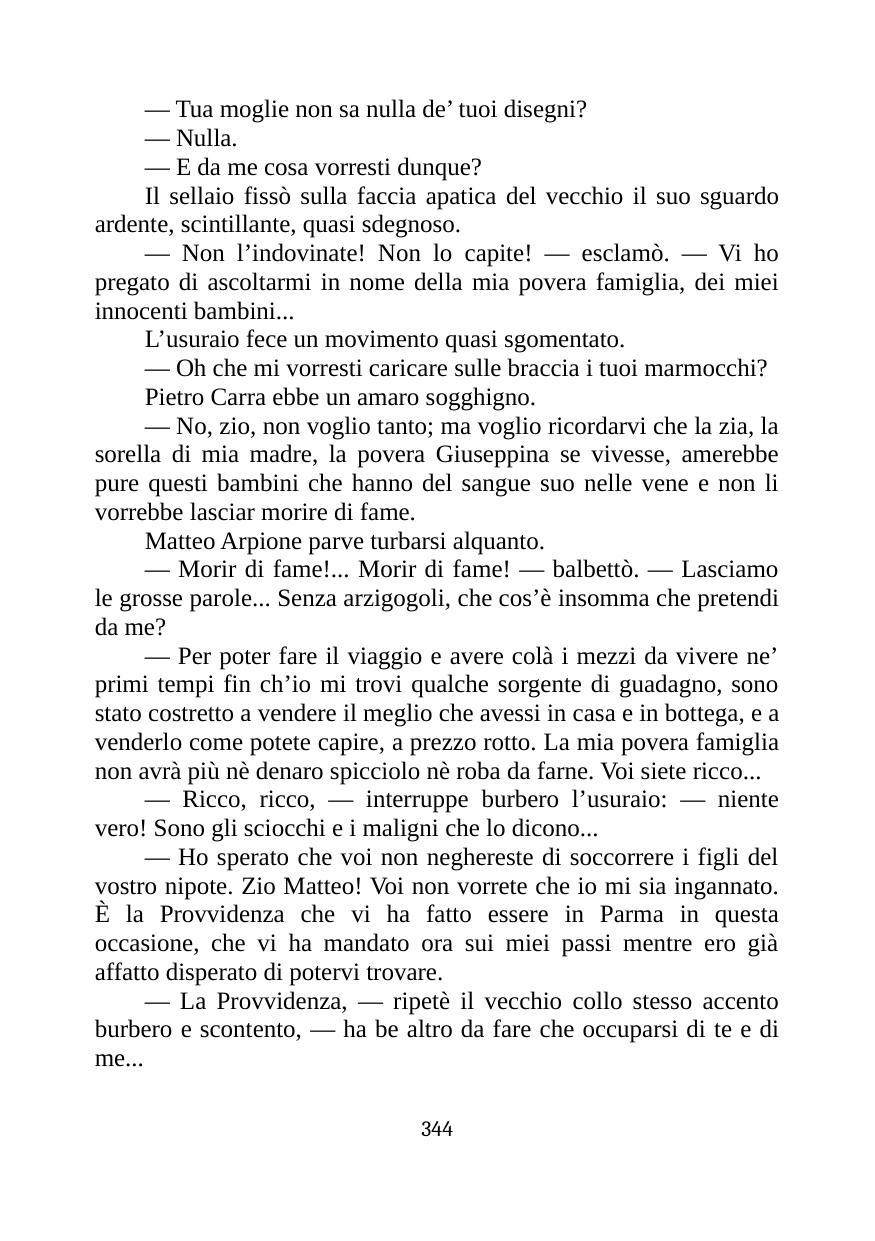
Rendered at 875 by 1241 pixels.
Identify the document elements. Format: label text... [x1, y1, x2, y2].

text Il sellaio fissò sulla faccia apatica del vecchio il suo sguardo ardente, scintillante, quasi sdegnoso. [94, 181, 779, 238]
text — Per poter fare il viaggio e avere colà i mezzi da vivere ne’ primi tempi fin ch’io mi trovi qualche sorgente di guadagno, sono stato costretto a vendere il meglio che avessi in casa e in bottega, e a venderlo come potete capire, a prezzo rotto. La mia povera famiglia non avrà più nè denaro spicciolo nè roba da farne. Voi siete ricco... [94, 641, 779, 784]
text — Oh che mi vorresti caricare sulle braccia i tuoi marmocchi? [94, 353, 779, 382]
text — Nulla. [94, 123, 779, 152]
text — Morir di fame!... Morir di fame! — balbettò. — Lasciamo le grosse parole... Senza arzigogoli, che cos’è insomma che pretendi da me? [94, 554, 779, 641]
text L’usuraio fece un movimento quasi sgomentato. [94, 324, 779, 353]
text — E da me cosa vorresti dunque? [94, 152, 779, 181]
text Pietro Carra ebbe un amaro sogghigno. [94, 382, 779, 411]
text Matteo Arpione parve turbarsi alquanto. [94, 526, 779, 554]
text — No, zio, non voglio tanto; ma voglio ricordarvi che la zia, la sorella di mia madre, la povera Giuseppina se vivesse, amerebbe pure questi bambini che hanno del sangue suo nelle vene e non li vorrebbe lasciar morire di fame. [94, 411, 779, 526]
text — Non l’indovinate! Non lo capite! — esclamò. — Vi ho pregato di ascoltarmi in nome della mia povera famiglia, dei miei innocenti bambini... [94, 238, 779, 324]
text — La Provvidenza, — ripetè il vecchio collo stesso accento burbero e scontento, — ha be altro da fare che occuparsi di te e di me... [94, 986, 779, 1072]
text — Tua moglie non sa nulla de’ tuoi disegni? [94, 94, 779, 123]
text — Ricco, ricco, — interruppe burbero l’usuraio: — niente vero! Sono gli sciocchi e i maligni che lo dicono... [94, 784, 779, 842]
text — Ho sperato che voi non neghereste di soccorrere i figli del vostro nipote. Zio Matteo! Voi non vorrete che io mi sia ingannato. È la Provvidenza che vi ha fatto essere in Parma in questa occasione, che vi ha mandato ora sui miei passi mentre ero già affatto disperato di potervi trovare. [94, 842, 779, 986]
